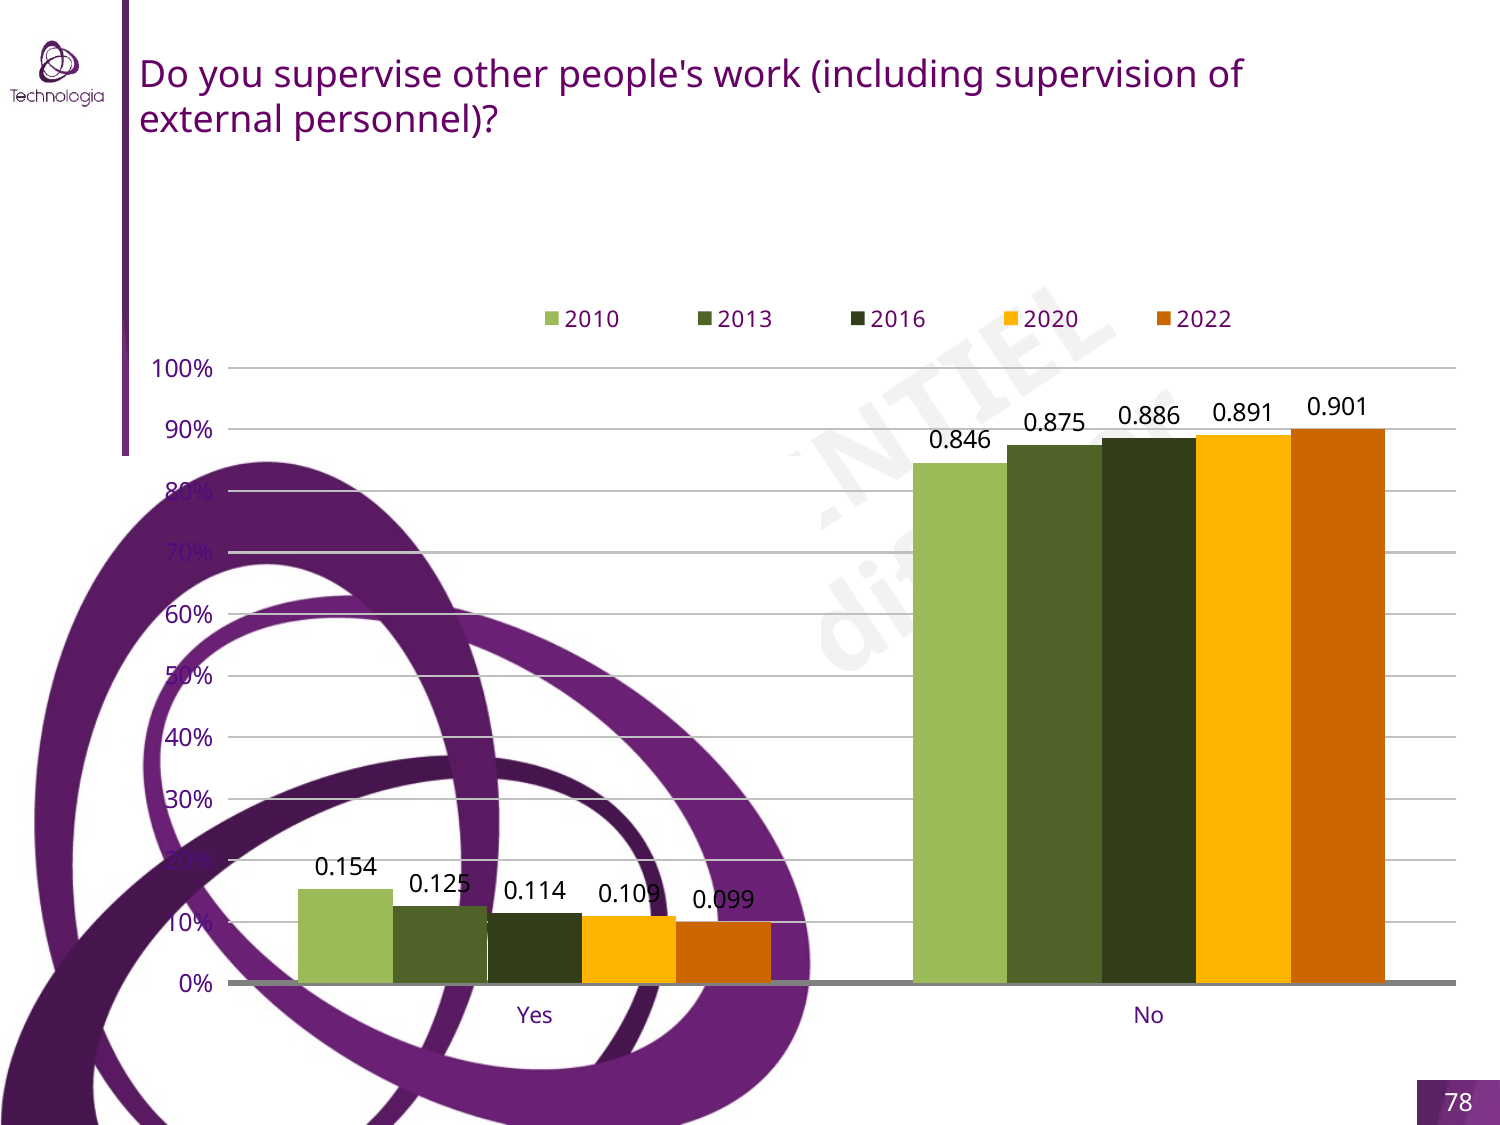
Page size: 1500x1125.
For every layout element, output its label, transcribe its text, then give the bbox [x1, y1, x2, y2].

picture [1417, 1080, 1500, 1125]
picture [0, 33, 113, 114]
chart [123, 215, 1460, 1083]
picture [0, 0, 821, 1125]
title Do you supervise other people's work (including supervision of external personnel)? [123, 42, 1282, 185]
